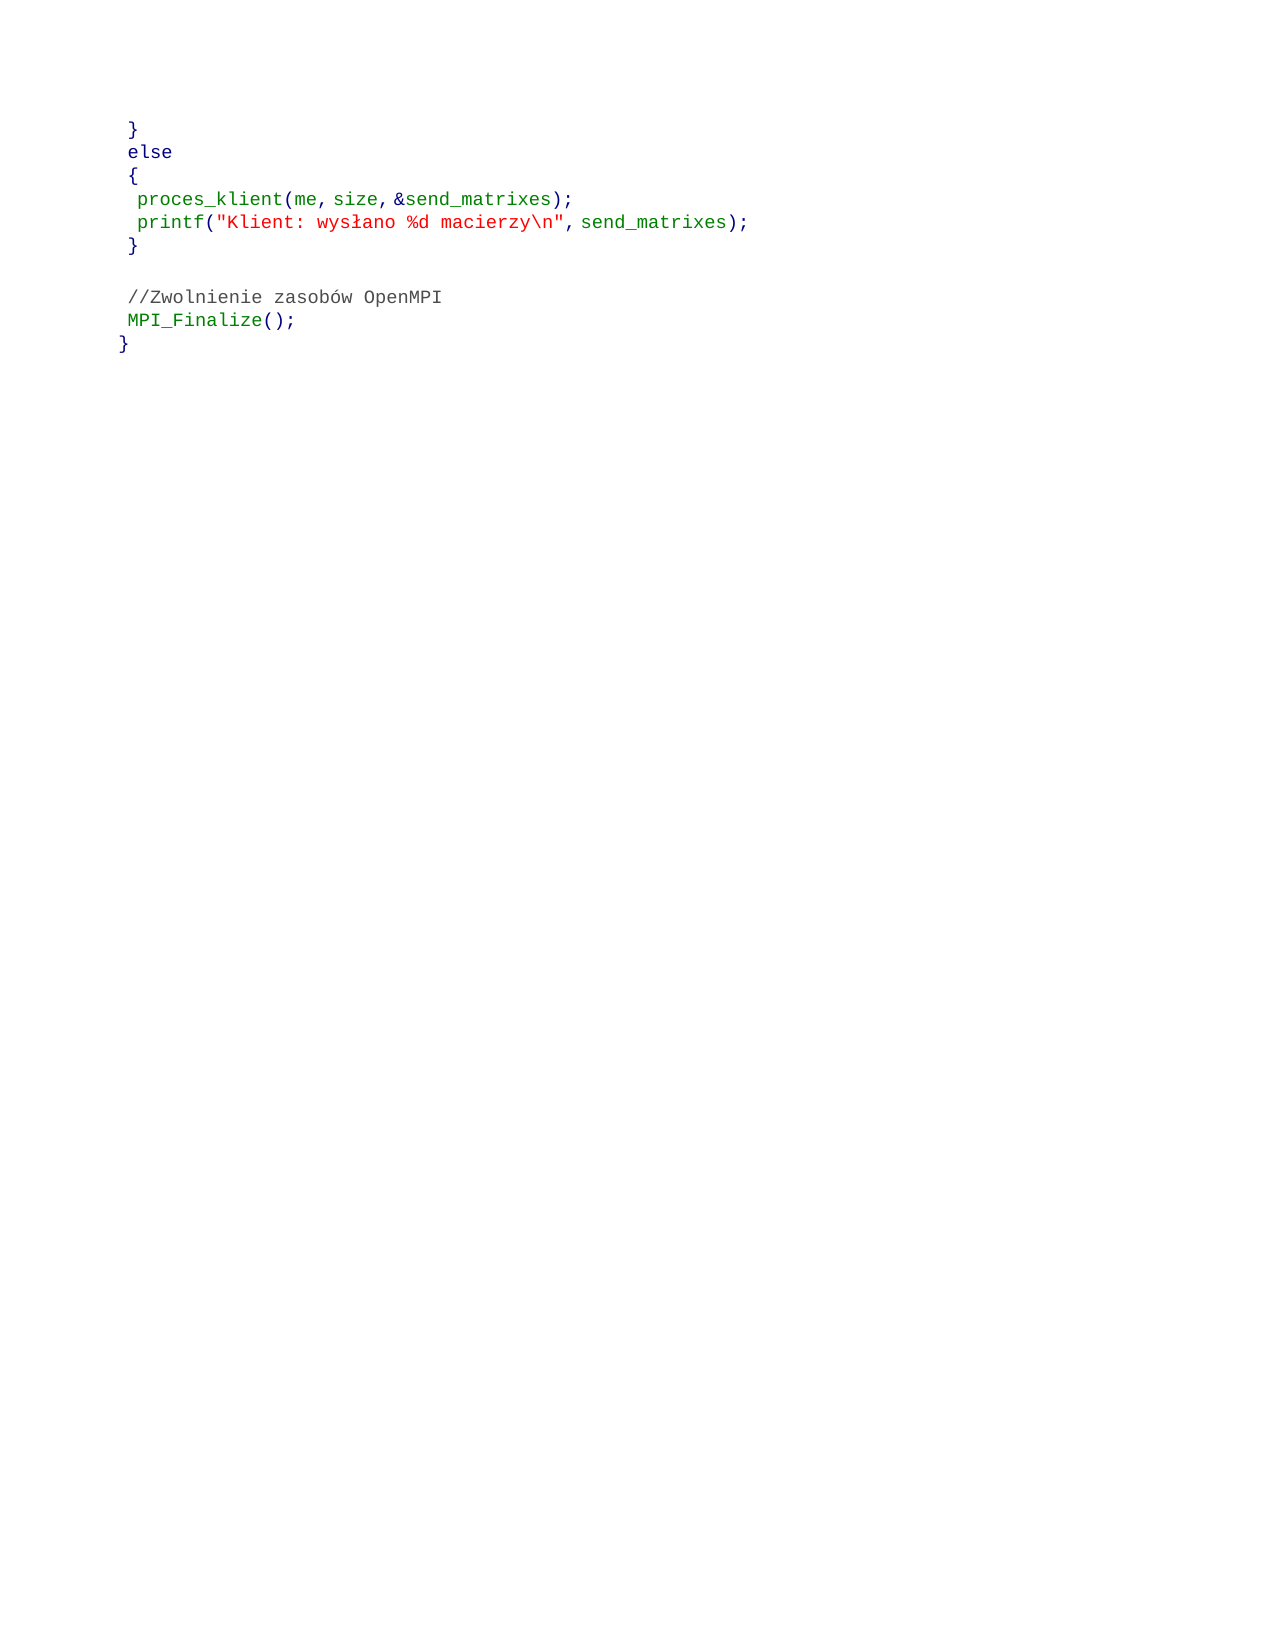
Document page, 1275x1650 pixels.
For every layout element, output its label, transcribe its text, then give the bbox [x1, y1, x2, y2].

text printf("Klient: wysłano %d macierzy\n", send_matrixes); [118, 211, 1157, 234]
text proces_klient(me, size, &send_matrixes); [118, 187, 1157, 211]
text } [118, 118, 1157, 141]
text //Zwolnienie zasobów OpenMPI [118, 286, 1157, 309]
text } [118, 332, 1157, 355]
text else [118, 141, 1157, 164]
text MPI_Finalize(); [118, 309, 1157, 332]
text { [118, 164, 1157, 187]
text } [118, 234, 1157, 257]
